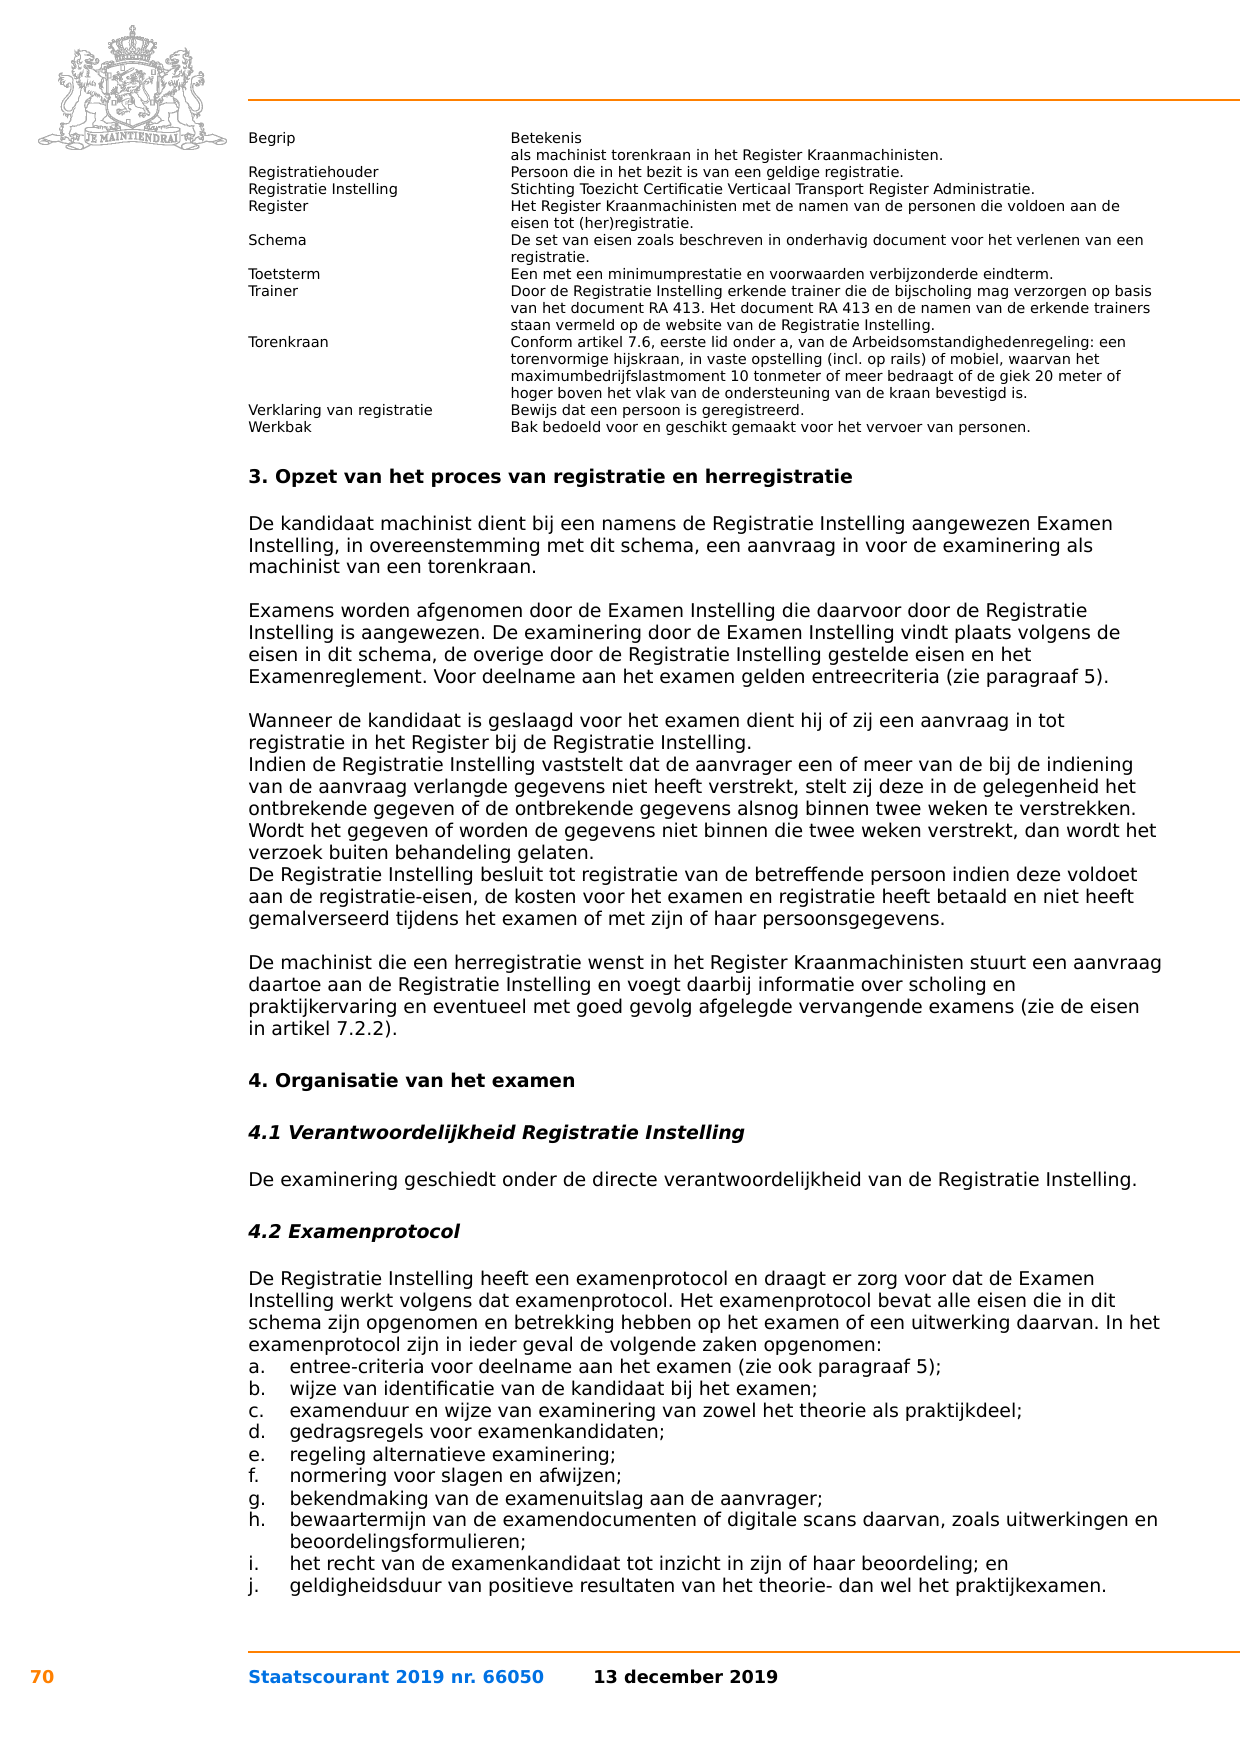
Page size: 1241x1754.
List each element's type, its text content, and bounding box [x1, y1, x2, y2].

table_header Begrip [248, 130, 504, 147]
table_cell Verklaring van registratie [248, 402, 504, 418]
table_cell Werkbak [248, 419, 504, 436]
table_cell [248, 147, 504, 164]
text a. entree-criteria voor deelname aan het examen (zie ook paragraaf 5); [248, 1356, 1163, 1377]
text De Registratie Instelling heeft een examenprotocol en draagt er zorg voor dat de Examen Instelling werkt volgens dat examenprotocol. Het examenprotocol bevat alle eisen die in dit schema zijn opgenomen en betrekking hebben op het examen of een uitwerking daarvan. In het examenprotocol zijn in ieder geval de volgende zaken opgenomen: [248, 1268, 1163, 1356]
text c. examenduur en wijze van examinering van zowel het theorie als praktijkdeel; [248, 1399, 1163, 1421]
table_cell Bak bedoeld voor en geschikt gemaakt voor het vervoer van personen. [505, 419, 1163, 436]
text h. bewaartermijn van de examendocumenten of digitale scans daarvan, zoals uitwerkingen en beoordelingsformulieren; [248, 1509, 1163, 1553]
text Indien de Registratie Instelling vaststelt dat de aanvrager een of meer van de bij de indiening van de aanvraag verlangde gegevens niet heeft verstrekt, stelt zij deze in de gelegenheid het ontbrekende gegeven of de ontbrekende gegevens alsnog binnen twee weken te verstrekken. Wordt het gegeven of worden de gegevens niet binnen die twee weken verstrekt, dan wordt het verzoek buiten behandeling gelaten. [248, 754, 1163, 864]
text d. gedragsregels voor examenkandidaten; [248, 1421, 1163, 1443]
table_cell De set van eisen zoals beschreven in onderhavig document voor het verlenen van een registratie. [505, 232, 1163, 266]
subtitle 4.2 Examenprotocol [248, 1221, 1163, 1243]
text De examinering geschiedt onder de directe verantwoordelijkheid van de Registratie Instelling. [248, 1169, 1163, 1191]
table_header Betekenis [505, 130, 1163, 147]
text i. het recht van de examenkandidaat tot inzicht in zijn of haar beoordeling; en [248, 1553, 1163, 1575]
text Examens worden afgenomen door de Examen Instelling die daarvoor door de Registratie Instelling is aangewezen. De examinering door de Examen Instelling vindt plaats volgens de eisen in dit schema, de overige door de Registratie Instelling gestelde eisen en het Examenreglement. Voor deelname aan het examen gelden entreecriteria (zie paragraaf 5). [248, 600, 1163, 688]
table_cell Registratie Instelling [248, 181, 504, 198]
text b. wijze van identificatie van de kandidaat bij het examen; [248, 1377, 1163, 1399]
subtitle 4.1 Verantwoordelijkheid Registratie Instelling [248, 1122, 1163, 1144]
table_cell Register [248, 198, 504, 232]
table_cell Een met een minimumprestatie en voorwaarden verbijzonderde eindterm. [505, 266, 1163, 283]
table_cell Stichting Toezicht Certificatie Verticaal Transport Register Administratie. [505, 181, 1163, 198]
text De Registratie Instelling besluit tot registratie van de betreffende persoon indien deze voldoet aan de registratie-eisen, de kosten voor het examen en registratie heeft betaald en niet heeft gemalverseerd tijdens het examen of met zijn of haar persoonsgegevens. [248, 864, 1163, 930]
table_cell Bewijs dat een persoon is geregistreerd. [505, 402, 1163, 418]
subtitle 3. Opzet van het proces van registratie en herregistratie [248, 466, 1163, 487]
table_cell Registratiehouder [248, 164, 504, 181]
subtitle 4. Organisatie van het examen [248, 1070, 1163, 1092]
table_cell Schema [248, 232, 504, 266]
table_cell Trainer [248, 283, 504, 334]
text f. normering voor slagen en afwijzen; [248, 1465, 1163, 1487]
table_cell Persoon die in het bezit is van een geldige registratie. [505, 164, 1163, 181]
text e. regeling alternatieve examinering; [248, 1443, 1163, 1465]
text j. geldigheidsduur van positieve resultaten van het theorie- dan wel het praktijkexamen. [248, 1575, 1163, 1597]
picture [38, 25, 227, 150]
text g. bekendmaking van de examenuitslag aan de aanvrager; [248, 1487, 1163, 1509]
text Wanneer de kandidaat is geslaagd voor het examen dient hij of zij een aanvraag in tot registratie in het Register bij de Registratie Instelling. [248, 710, 1163, 754]
table_cell Door de Registratie Instelling erkende trainer die de bijscholing mag verzorgen op basis van het document RA 413. Het document RA 413 en de namen van de erkende trainers staan vermeld op de website van de Registratie Instelling. [505, 283, 1163, 334]
text De machinist die een herregistratie wenst in het Register Kraanmachinisten stuurt een aanvraag daartoe aan de Registratie Instelling en voegt daarbij informatie over scholing en praktijkervaring en eventueel met goed gevolg afgelegde vervangende examens (zie de eisen in artikel 7.2.2). [248, 952, 1163, 1040]
table_cell als machinist torenkraan in het Register Kraanmachinisten. [505, 147, 1163, 164]
table_cell Toetsterm [248, 266, 504, 283]
text De kandidaat machinist dient bij een namens de Registratie Instelling aangewezen Examen Instelling, in overeenstemming met dit schema, een aanvraag in voor de examinering als machinist van een torenkraan. [248, 512, 1163, 578]
table_cell Conform artikel 7.6, eerste lid onder a, van de Arbeidsomstandighedenregeling: een torenvormige hijskraan, in vaste opstelling (incl. op rails) of mobiel, waarvan het maximumbedrijfslastmoment 10 tonmeter of meer bedraagt of de giek 20 meter of hoger boven het vlak van de ondersteuning van de kraan bevestigd is. [505, 334, 1163, 402]
table_cell Torenkraan [248, 334, 504, 402]
table_cell Het Register Kraanmachinisten met de namen van de personen die voldoen aan de eisen tot (her)registratie. [505, 198, 1163, 232]
